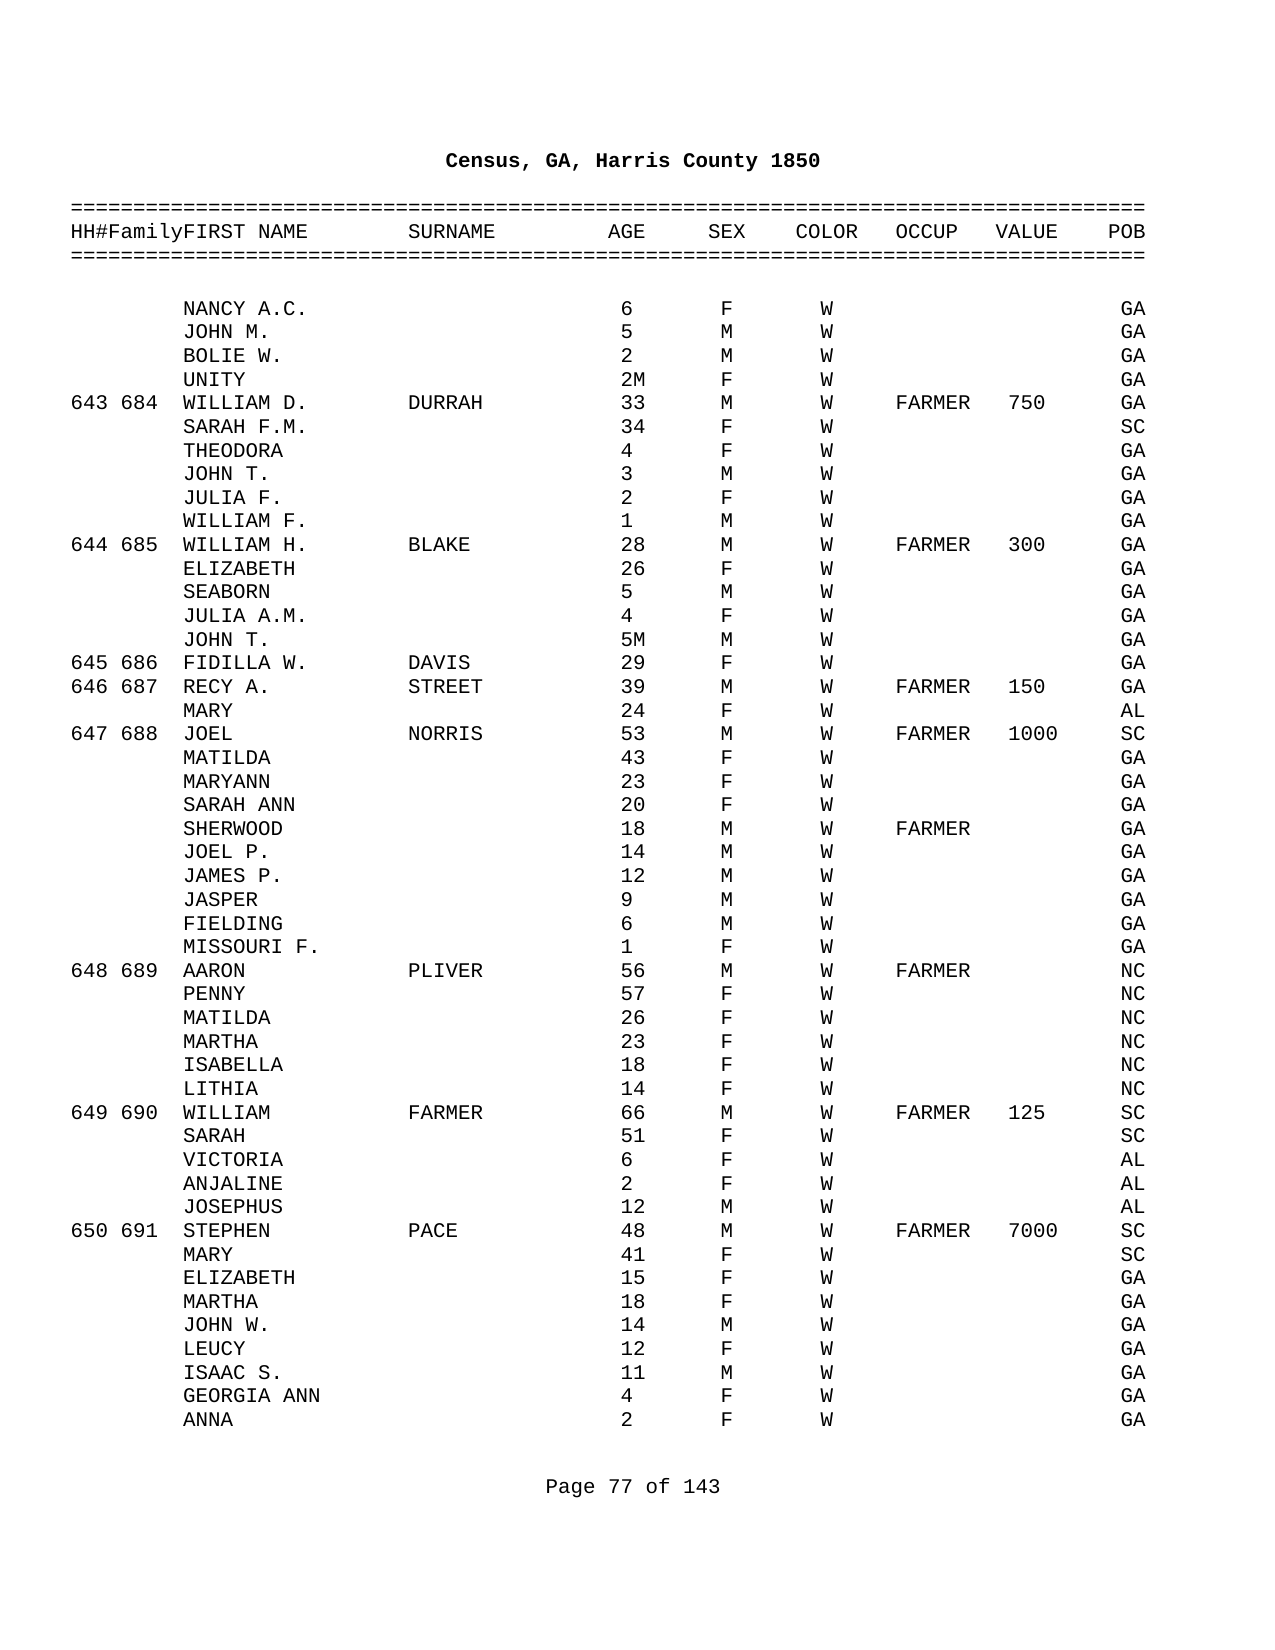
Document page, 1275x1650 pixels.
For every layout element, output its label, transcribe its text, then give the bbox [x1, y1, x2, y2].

text Elizabeth 15 F W GA [70, 1267, 1195, 1291]
text Martha 23 F W NC [70, 1031, 1195, 1054]
text Penny 57 F W NC [70, 983, 1195, 1007]
text John M. 5 M W GA [70, 321, 1195, 345]
text Sarah Ann 20 F W GA [70, 794, 1195, 818]
text Anna 2 F W GA [70, 1409, 1195, 1433]
text Unity 2m F W GA [70, 369, 1195, 392]
text Leucy 12 F W GA [70, 1338, 1195, 1362]
text Mary 24 F W AL [70, 700, 1195, 723]
text Maryann 23 F W GA [70, 771, 1195, 794]
text 650 691 Stephen PACE 48 M W farmer 7000 SC [70, 1220, 1195, 1243]
text Matilda 26 F W NC [70, 1007, 1195, 1031]
text Julia F. 2 F W GA [70, 487, 1195, 511]
text Martha 18 F W GA [70, 1291, 1195, 1314]
text 643 684 William D. DURRAH 33 M W farmer 750 GA [70, 392, 1195, 416]
text Missouri F. 1 F W GA [70, 936, 1195, 960]
text 644 685 William H. BLAKE 28 M W farmer 300 GA [70, 534, 1195, 558]
text Nancy A.C. 6 F W GA [70, 298, 1195, 321]
text Theodora 4 F W GA [70, 439, 1195, 463]
text Anjaline 2 F W AL [70, 1173, 1195, 1196]
text 649 690 William FARMER 66 M W farmer 125 SC [70, 1102, 1195, 1125]
text Matilda 43 F W GA [70, 747, 1195, 771]
text Sherwood 18 M W farmer GA [70, 818, 1195, 842]
text Julia A.M. 4 F W GA [70, 605, 1195, 629]
text Sarah F.M. 34 F W SC [70, 416, 1195, 439]
text John T. 3 M W GA [70, 463, 1195, 487]
text 647 688 Joel NORRIS 53 M W farmer 1000 SC [70, 723, 1195, 747]
text James P. 12 M W GA [70, 865, 1195, 889]
text John T. 5m M W GA [70, 629, 1195, 652]
text Joel P. 14 M W GA [70, 842, 1195, 865]
text 646 687 Recy A. STREET 39 M W farmer 150 GA [70, 676, 1195, 700]
text Bolie W. 2 M W GA [70, 345, 1195, 369]
text Isaac S. 11 M W GA [70, 1362, 1195, 1385]
text Elizabeth 26 F W GA [70, 558, 1195, 581]
text William F. 1 M W GA [70, 511, 1195, 534]
text Victoria 6 F W AL [70, 1149, 1195, 1173]
text Seaborn 5 M W GA [70, 581, 1195, 605]
text Jasper 9 M W GA [70, 889, 1195, 912]
text 648 689 Aaron PLIVER 56 M W farmer NC [70, 960, 1195, 983]
text John W. 14 M W GA [70, 1314, 1195, 1338]
text Sarah 51 F W SC [70, 1125, 1195, 1149]
text Georgia Ann 4 F W GA [70, 1385, 1195, 1409]
text Isabella 18 F W NC [70, 1054, 1195, 1078]
text Lithia 14 F W NC [70, 1078, 1195, 1102]
text Josephus 12 M W AL [70, 1196, 1195, 1220]
text Mary 41 F W SC [70, 1243, 1195, 1267]
text Fielding 6 M W GA [70, 912, 1195, 936]
text 645 686 Fidilla W. DAVIS 29 F W GA [70, 652, 1195, 676]
